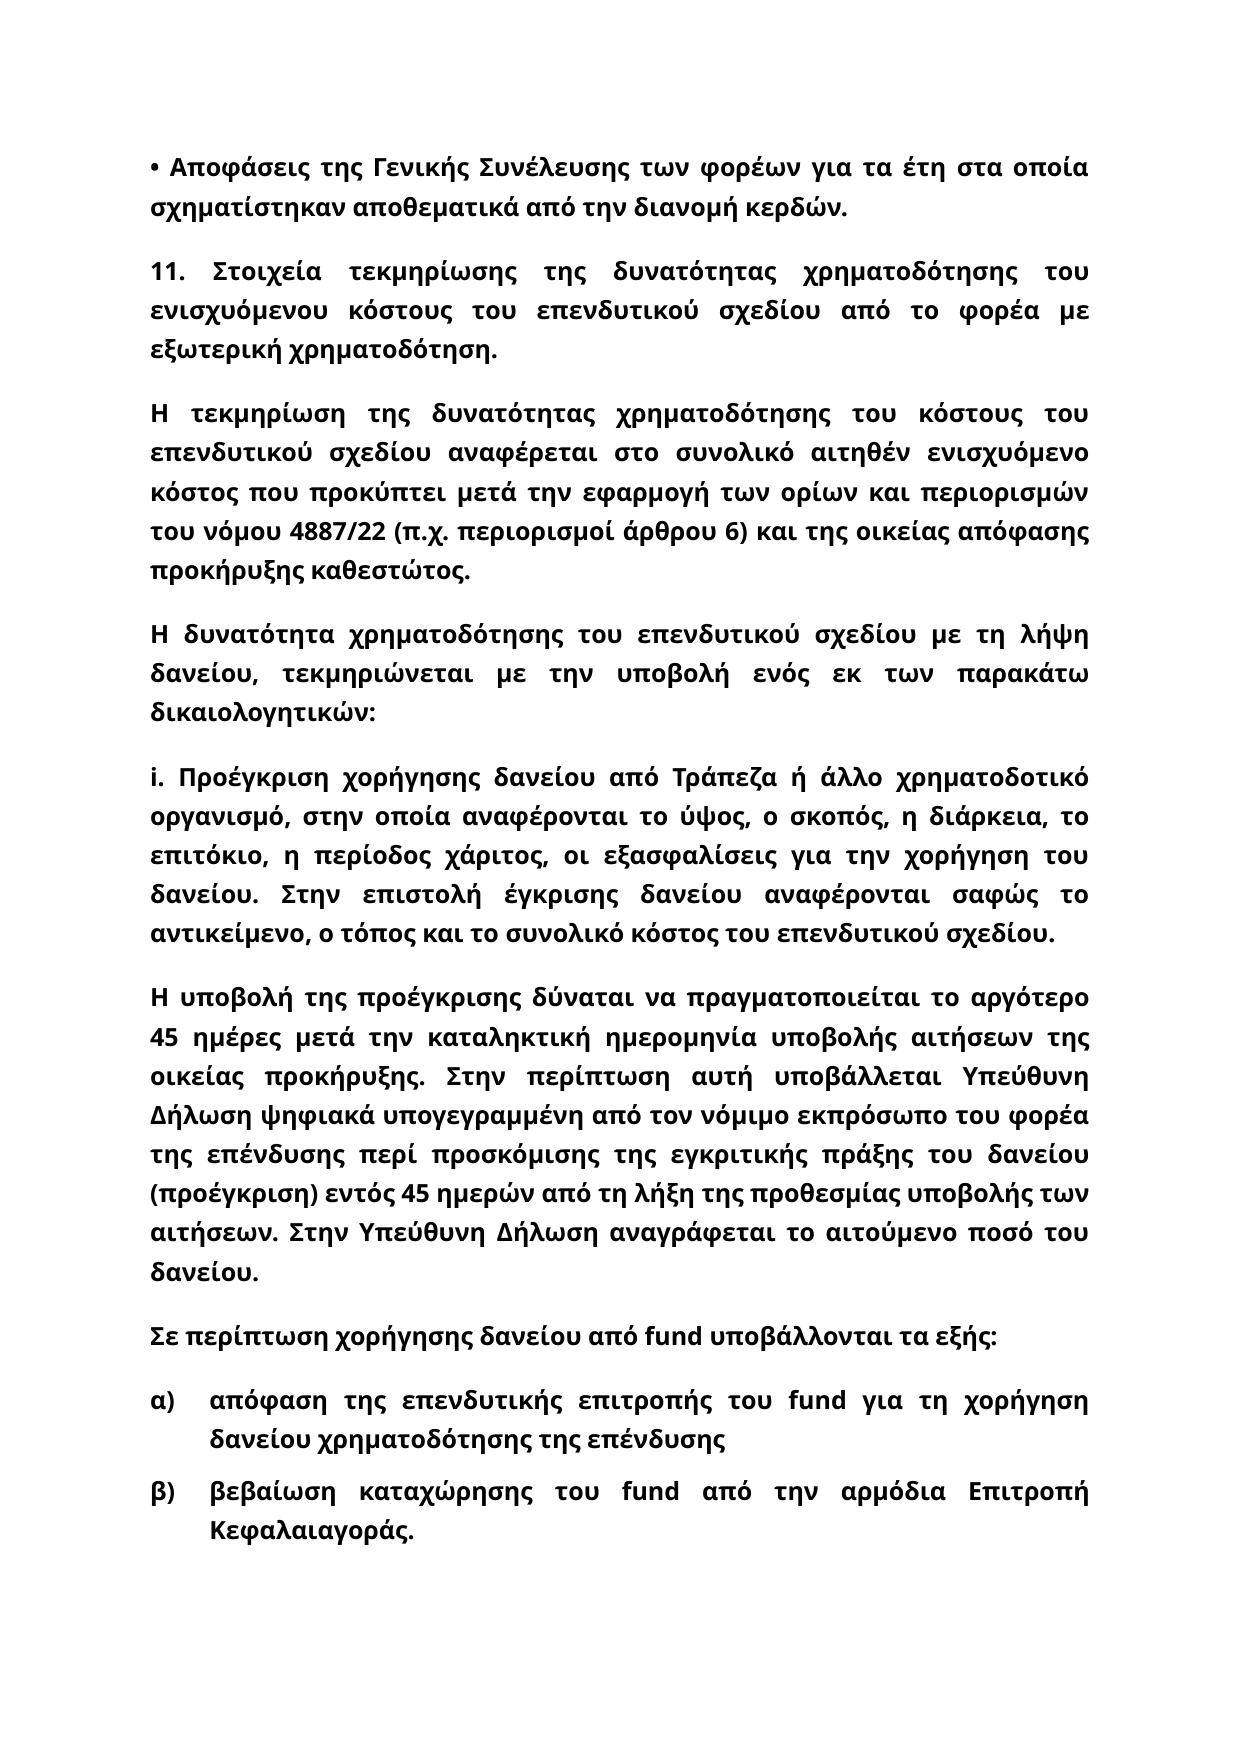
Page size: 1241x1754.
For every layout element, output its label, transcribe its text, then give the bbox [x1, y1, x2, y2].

text • Αποφάσεις της Γενικής Συνέλευσης των φορέων για τα έτη στα οποία σχηματίστηκαν αποθεματικά από την διανομή κερδών. [150, 150, 1090, 223]
text 11. Στοιχεία τεκμηρίωσης της δυνατότητας χρηματοδότησης του ενισχυόμενου κόστους του επενδυτικού σχεδίου από το φορέα με εξωτερική χρηματοδότηση. [150, 253, 1090, 366]
list β) βεβαίωση καταχώρησης του fund από την αρμόδια Επιτροπή Κεφαλαιαγοράς. [150, 1473, 1090, 1547]
text Η τεκμηρίωση της δυνατότητας χρηματοδότησης του κόστους του επενδυτικού σχεδίου αναφέρεται στο συνολικό αιτηθέν ενισχυόμενο κόστος που προκύπτει μετά την εφαρμογή των ορίων και περιορισμών του νόμου 4887/22 (π.χ. περιορισμοί άρθρου 6) και της οικείας απόφασης προκήρυξης καθεστώτος. [150, 396, 1090, 587]
list α) απόφαση της επενδυτικής επιτροπής του fund για τη χορήγηση δανείου χρηματοδότησης της επένδυσης [150, 1382, 1090, 1456]
text Η δυνατότητα χρηματοδότησης του επενδυτικού σχεδίου με τη λήψη δανείου, τεκμηριώνεται με την υποβολή ενός εκ των παρακάτω δικαιολογητικών: [150, 617, 1090, 729]
text Η υποβολή της προέγκρισης δύναται να πραγματοποιείται το αργότερο 45 ημέρες μετά την καταληκτική ημερομηνία υποβολής αιτήσεων της οικείας προκήρυξης. Στην περίπτωση αυτή υποβάλλεται Υπεύθυνη Δήλωση ψηφιακά υπογεγραμμένη από τον νόμιμο εκπρόσωπο του φορέα της επένδυσης περί προσκόμισης της εγκριτικής πράξης του δανείου (προέγκριση) εντός 45 ημερών από τη λήξη της προθεσμίας υποβολής των αιτήσεων. Στην Υπεύθυνη Δήλωση αναγράφεται το αιτούμενο ποσό του δανείου. [150, 980, 1090, 1288]
text i. Προέγκριση χορήγησης δανείου από Τράπεζα ή άλλο χρηματοδοτικό οργανισμό, στην οποία αναφέρονται το ύψος, ο σκοπός, η διάρκεια, το επιτόκιο, η περίοδος χάριτος, οι εξασφαλίσεις για την χορήγηση του δανείου. Στην επιστολή έγκρισης δανείου αναφέρονται σαφώς το αντικείμενο, ο τόπος και το συνολικό κόστος του επενδυτικού σχεδίου. [150, 759, 1090, 950]
text Σε περίπτωση χορήγησης δανείου από fund υποβάλλονται τα εξής: [150, 1318, 1090, 1352]
